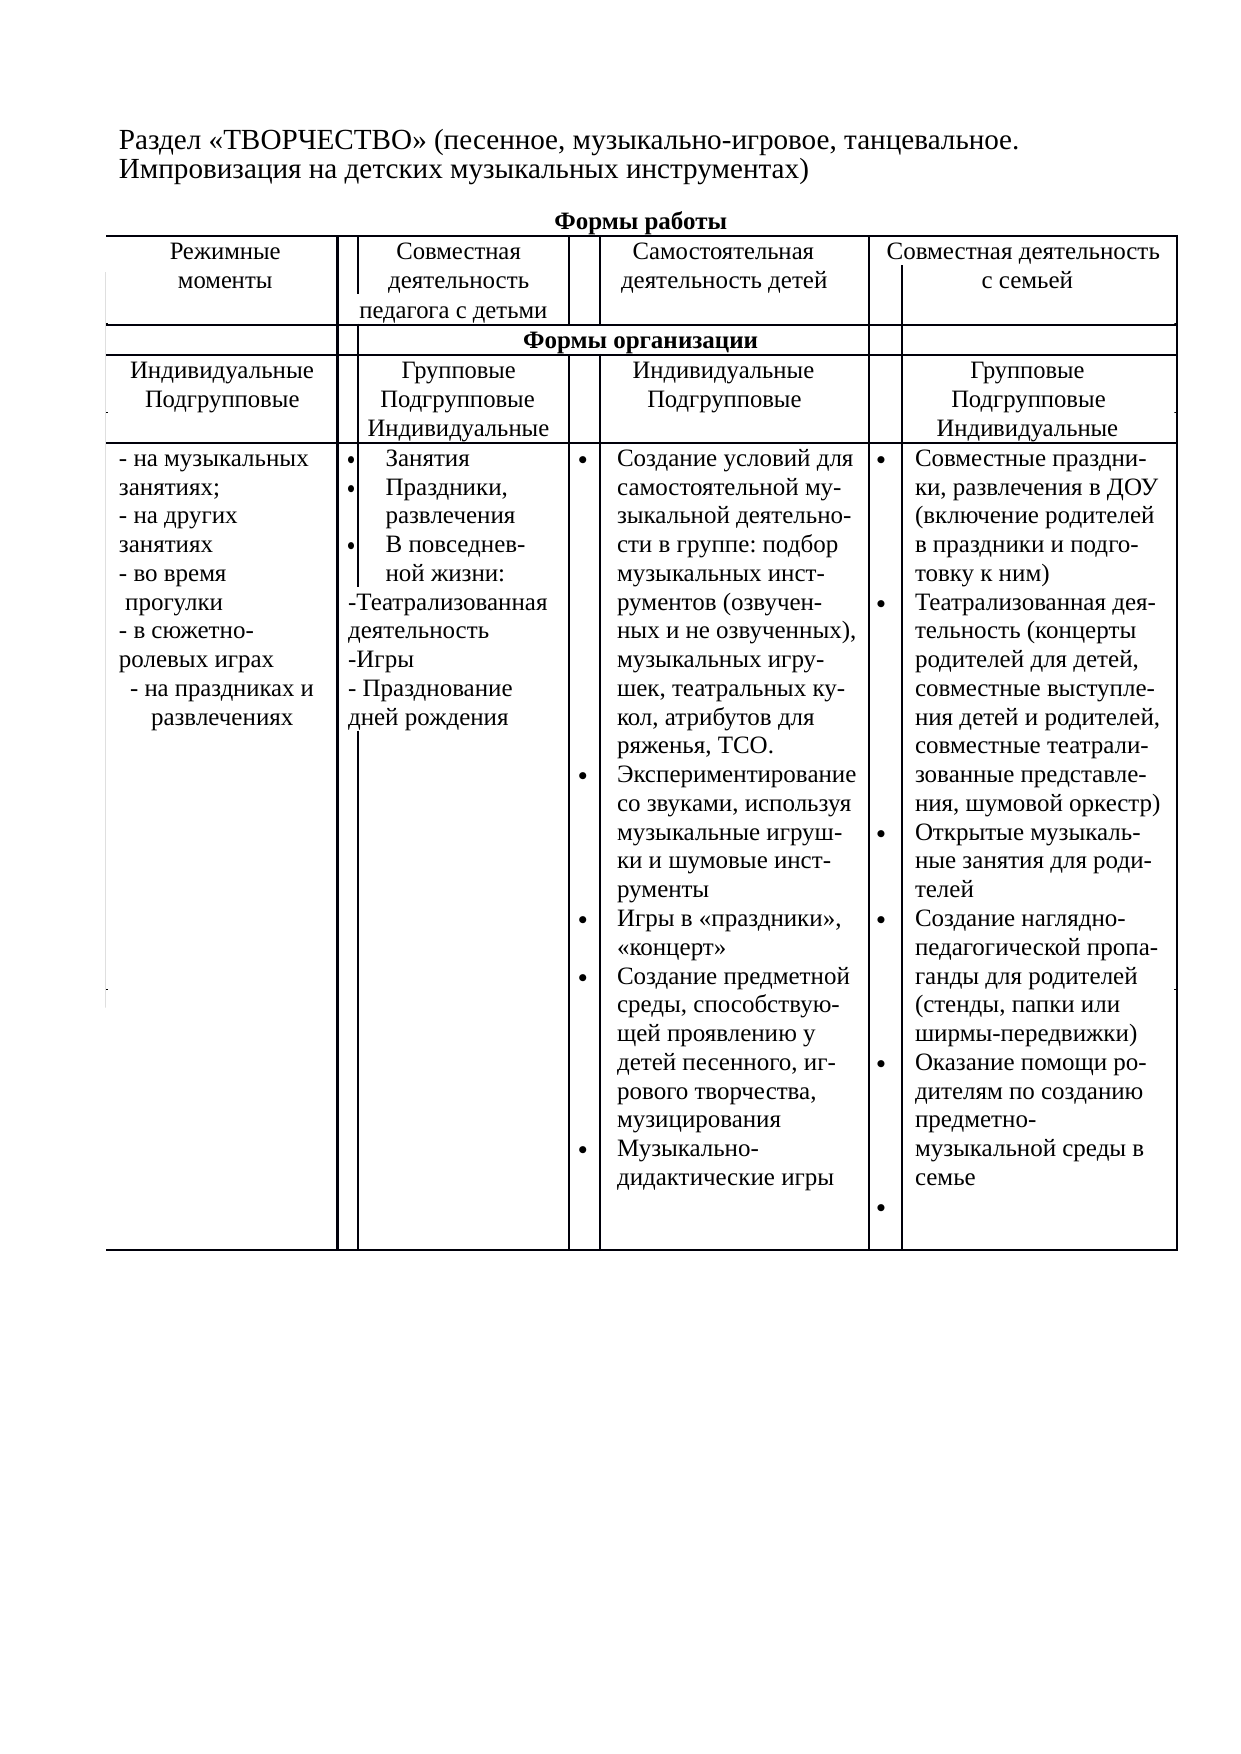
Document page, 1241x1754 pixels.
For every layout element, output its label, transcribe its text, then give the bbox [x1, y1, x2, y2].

table_cell [870, 874, 901, 903]
table_cell сти в группе: подбор [601, 529, 868, 558]
table_cell [570, 644, 599, 673]
table_cell Праздники, [359, 472, 568, 501]
table_cell рументы [601, 874, 868, 903]
table_cell со звуками, используя [601, 788, 868, 817]
table_cell  [339, 472, 357, 501]
table_cell Открытые музыкаль- [903, 817, 1176, 846]
table_cell семье [903, 1162, 1176, 1191]
table_cell Игры в «праздники», [601, 903, 868, 932]
table_cell Подгрупповые [359, 384, 568, 412]
table_cell [106, 1076, 336, 1104]
table_cell [870, 644, 901, 673]
table_cell  [570, 961, 599, 989]
table_cell моменты [106, 265, 336, 294]
table_cell [339, 1133, 357, 1162]
table_cell [870, 846, 901, 874]
table_cell [601, 413, 868, 442]
table_cell [106, 788, 336, 817]
table_cell музыкальной среды в [903, 1133, 1176, 1162]
table_cell [870, 265, 901, 294]
table_cell Совместные праздни- [903, 444, 1176, 472]
table_cell  [339, 444, 357, 472]
table_cell [339, 413, 357, 442]
table_cell с семьей [903, 265, 1176, 294]
table_cell музицирования [601, 1105, 868, 1133]
table_cell ширмы-передвижки) [903, 1018, 1176, 1047]
table_cell [106, 1047, 336, 1076]
table_cell рового творчества, [601, 1076, 868, 1104]
table_cell [870, 788, 901, 817]
table_cell [570, 1191, 599, 1219]
table_cell [870, 759, 901, 788]
table_cell [870, 472, 901, 501]
table_cell [570, 817, 599, 846]
table_cell [570, 529, 599, 558]
table_cell [106, 1133, 336, 1162]
table_cell [339, 326, 357, 354]
table_cell родителей для детей, [903, 644, 1176, 673]
table_cell  [570, 444, 599, 472]
table_cell [106, 1191, 336, 1219]
table_cell Создание предметной [601, 961, 868, 989]
table_header Совместная [359, 237, 568, 265]
table_cell [570, 846, 599, 874]
table_cell занятиях [106, 529, 336, 558]
table_cell [570, 1076, 599, 1104]
table_header [339, 237, 357, 265]
table_cell Создание условий для [601, 444, 868, 472]
table_cell [870, 1220, 901, 1249]
table_cell [359, 1047, 568, 1076]
table_cell Групповые [903, 356, 1176, 384]
table_cell [339, 1191, 357, 1219]
table_cell музыкальные игруш- [601, 817, 868, 846]
table_cell  [870, 1047, 901, 1076]
table_cell [106, 731, 336, 759]
table_cell [339, 788, 357, 817]
table_cell [570, 788, 599, 817]
table_cell [359, 1076, 568, 1104]
table_cell [870, 1105, 901, 1133]
table_cell [903, 1220, 1176, 1249]
table_cell Групповые [359, 356, 568, 384]
table_cell дидактические игры [601, 1162, 868, 1191]
table_cell ганды для родителей [903, 961, 1176, 989]
table_cell -Театрализованная [339, 587, 568, 616]
table_cell Занятия [359, 444, 568, 472]
table_cell [601, 294, 868, 323]
table_cell [870, 413, 901, 442]
table_cell  [570, 903, 599, 932]
table_cell [106, 817, 336, 846]
table_cell [570, 587, 599, 616]
table_cell (стенды, папки или [903, 990, 1176, 1018]
table_cell [339, 961, 357, 989]
table_cell [339, 1105, 357, 1133]
table_cell [106, 413, 336, 442]
table_cell дителям по созданию [903, 1076, 1176, 1104]
table_cell Формы организации [359, 326, 868, 354]
table_cell [359, 1162, 568, 1191]
table_cell [359, 903, 568, 932]
table_cell [570, 294, 599, 323]
table_cell -Игры [339, 644, 568, 673]
table_cell ной жизни: [359, 558, 568, 587]
table_cell зованные представле- [903, 759, 1176, 788]
table_cell [570, 1018, 599, 1047]
table_cell педагогической пропа- [903, 932, 1176, 961]
table_cell [570, 616, 599, 644]
table_cell Подгрупповые [903, 384, 1176, 412]
table_cell [570, 558, 599, 587]
table_cell  [870, 817, 901, 846]
table_cell [903, 326, 1176, 354]
table_cell [106, 932, 336, 961]
table_cell - на музыкальных [106, 444, 336, 472]
table_cell ные занятия для роди- [903, 846, 1176, 874]
table_cell [570, 731, 599, 759]
table_cell [339, 501, 357, 529]
table_cell [359, 1133, 568, 1162]
table_cell [106, 990, 336, 1018]
table_cell развлечениях [106, 702, 336, 731]
table_cell [870, 702, 901, 731]
table_cell [870, 616, 901, 644]
table_cell [570, 413, 599, 442]
table_cell [570, 1162, 599, 1191]
table_cell Театрализованная дея- [903, 587, 1176, 616]
table_cell совместные театрали- [903, 731, 1176, 759]
table_cell ния детей и родителей, [903, 702, 1176, 731]
table_cell [359, 1220, 568, 1249]
table_cell ки и шумовые инст- [601, 846, 868, 874]
table_cell  [870, 1191, 901, 1219]
table_cell [870, 1162, 901, 1191]
table_header Совместная деятельность [870, 237, 1176, 265]
table_cell в праздники и подго- [903, 529, 1176, 558]
table_cell кол, атрибутов для [601, 702, 868, 731]
table_header Самостоятельная [601, 237, 868, 265]
table_cell Индивидуальные [601, 356, 868, 384]
table_cell [339, 759, 357, 788]
table_cell [570, 501, 599, 529]
table_cell [870, 294, 901, 323]
table_cell [339, 731, 357, 759]
table_cell [870, 1018, 901, 1047]
table_cell Музыкально- [601, 1133, 868, 1162]
table_cell [339, 558, 357, 587]
table_cell - Празднование [339, 673, 568, 702]
table_cell [359, 990, 568, 1018]
table_cell Экспериментирование [601, 759, 868, 788]
table_cell [870, 673, 901, 702]
table_cell [570, 990, 599, 1018]
table_cell ролевых играх [106, 644, 336, 673]
table_cell [339, 1162, 357, 1191]
table_cell [570, 702, 599, 731]
table_cell предметно- [903, 1105, 1176, 1133]
table_cell [870, 356, 901, 384]
table_cell [359, 874, 568, 903]
table_cell Индивидуальные [903, 413, 1176, 442]
table_cell [339, 1220, 357, 1249]
table_cell музыкальных игру- [601, 644, 868, 673]
text Раздел «ТВОРЧЕСТВО» (песенное, музыкально-игровое, танцевальное. Импровизация на детских музыкальных инструментах) [119, 126, 1030, 185]
table_cell [339, 265, 357, 294]
table_cell [570, 1220, 599, 1249]
table_cell педагога с детьми [339, 294, 568, 323]
table_header [570, 237, 599, 265]
table_cell [870, 501, 901, 529]
table_cell [903, 294, 1176, 323]
table_cell [339, 1018, 357, 1047]
table_cell [106, 294, 336, 323]
table_cell [570, 673, 599, 702]
table_cell тельность (концерты [903, 616, 1176, 644]
table_cell [359, 846, 568, 874]
table_cell (включение родителей [903, 501, 1176, 529]
table_cell [870, 731, 901, 759]
table_cell [339, 932, 357, 961]
table_cell рументов (озвучен- [601, 587, 868, 616]
table_cell зыкальной деятельно- [601, 501, 868, 529]
table_cell [570, 932, 599, 961]
table_cell  [339, 529, 357, 558]
table_cell  [870, 444, 901, 472]
table_cell  [570, 1133, 599, 1162]
table_cell [359, 961, 568, 989]
table_cell [339, 1047, 357, 1076]
table_cell [601, 1191, 868, 1219]
table_cell [359, 1191, 568, 1219]
table_cell Создание наглядно- [903, 903, 1176, 932]
table_cell деятельность детей [601, 265, 868, 294]
table_cell [106, 961, 336, 989]
table_cell [870, 961, 901, 989]
table_cell [570, 265, 599, 294]
table_cell [359, 1018, 568, 1047]
table_cell ных и не озвученных), [601, 616, 868, 644]
table_cell [106, 846, 336, 874]
table_cell [106, 1105, 336, 1133]
table_cell товку к ним) [903, 558, 1176, 587]
table_cell [570, 1047, 599, 1076]
table_cell Индивидуальные [359, 413, 568, 442]
table_cell [339, 846, 357, 874]
table_cell [870, 1076, 901, 1104]
table_cell - на праздниках и [106, 673, 336, 702]
table_cell [570, 472, 599, 501]
table_cell Подгрупповые [106, 384, 336, 412]
table_cell [106, 759, 336, 788]
table_cell [570, 1105, 599, 1133]
table_cell [903, 1191, 1176, 1219]
table_cell шек, театральных ку- [601, 673, 868, 702]
table_cell  [870, 903, 901, 932]
table_cell [359, 817, 568, 846]
table_cell - на других [106, 501, 336, 529]
table_cell [870, 1133, 901, 1162]
table_cell [339, 903, 357, 932]
table_cell [106, 874, 336, 903]
table_cell [106, 1018, 336, 1047]
table_cell [870, 326, 901, 354]
table_cell [359, 932, 568, 961]
table_cell [106, 1162, 336, 1191]
table_cell ния, шумовой оркестр) [903, 788, 1176, 817]
table_cell [106, 326, 336, 354]
table_cell [359, 1105, 568, 1133]
table_cell совместные выступле- [903, 673, 1176, 702]
table_cell прогулки [106, 587, 336, 616]
table_cell [570, 356, 599, 384]
table_cell [601, 1220, 868, 1249]
table_cell [339, 990, 357, 1018]
table_cell [339, 1076, 357, 1104]
table_cell [870, 384, 901, 412]
table_cell [870, 990, 901, 1018]
table_cell [339, 874, 357, 903]
table_cell [339, 384, 357, 412]
table_cell [870, 558, 901, 587]
table_cell [870, 932, 901, 961]
table_cell  [570, 759, 599, 788]
table_cell [570, 384, 599, 412]
table_cell дней рождения [339, 702, 568, 731]
table_cell [870, 529, 901, 558]
text Формы работы [554, 206, 1180, 235]
table_cell В повседнев- [359, 529, 568, 558]
table_cell ряженья, ТСО. [601, 731, 868, 759]
table_cell телей [903, 874, 1176, 903]
table_cell [106, 1220, 336, 1249]
table_cell среды, способствую- [601, 990, 868, 1018]
table_cell деятельность [339, 616, 568, 644]
table_cell Подгрупповые [601, 384, 868, 412]
table_cell «концерт» [601, 932, 868, 961]
table_cell занятиях; [106, 472, 336, 501]
table_cell [359, 731, 568, 759]
table_cell развлечения [359, 501, 568, 529]
table_cell музыкальных инст- [601, 558, 868, 587]
table_cell [359, 759, 568, 788]
table_cell Оказание помощи ро- [903, 1047, 1176, 1076]
table_cell [339, 356, 357, 384]
table_cell деятельность [359, 265, 568, 294]
table_cell щей проявлению у [601, 1018, 868, 1047]
table_cell детей песенного, иг- [601, 1047, 868, 1076]
table_cell [359, 788, 568, 817]
table_cell ки, развлечения в ДОУ [903, 472, 1176, 501]
table_cell [106, 903, 336, 932]
table_cell Индивидуальные [106, 356, 336, 384]
table_cell самостоятельной му- [601, 472, 868, 501]
table_cell - во время [106, 558, 336, 587]
table_header Режимные [106, 237, 336, 265]
table_cell [339, 817, 357, 846]
table_cell [570, 874, 599, 903]
table_cell - в сюжетно- [106, 616, 336, 644]
table_cell  [870, 587, 901, 616]
